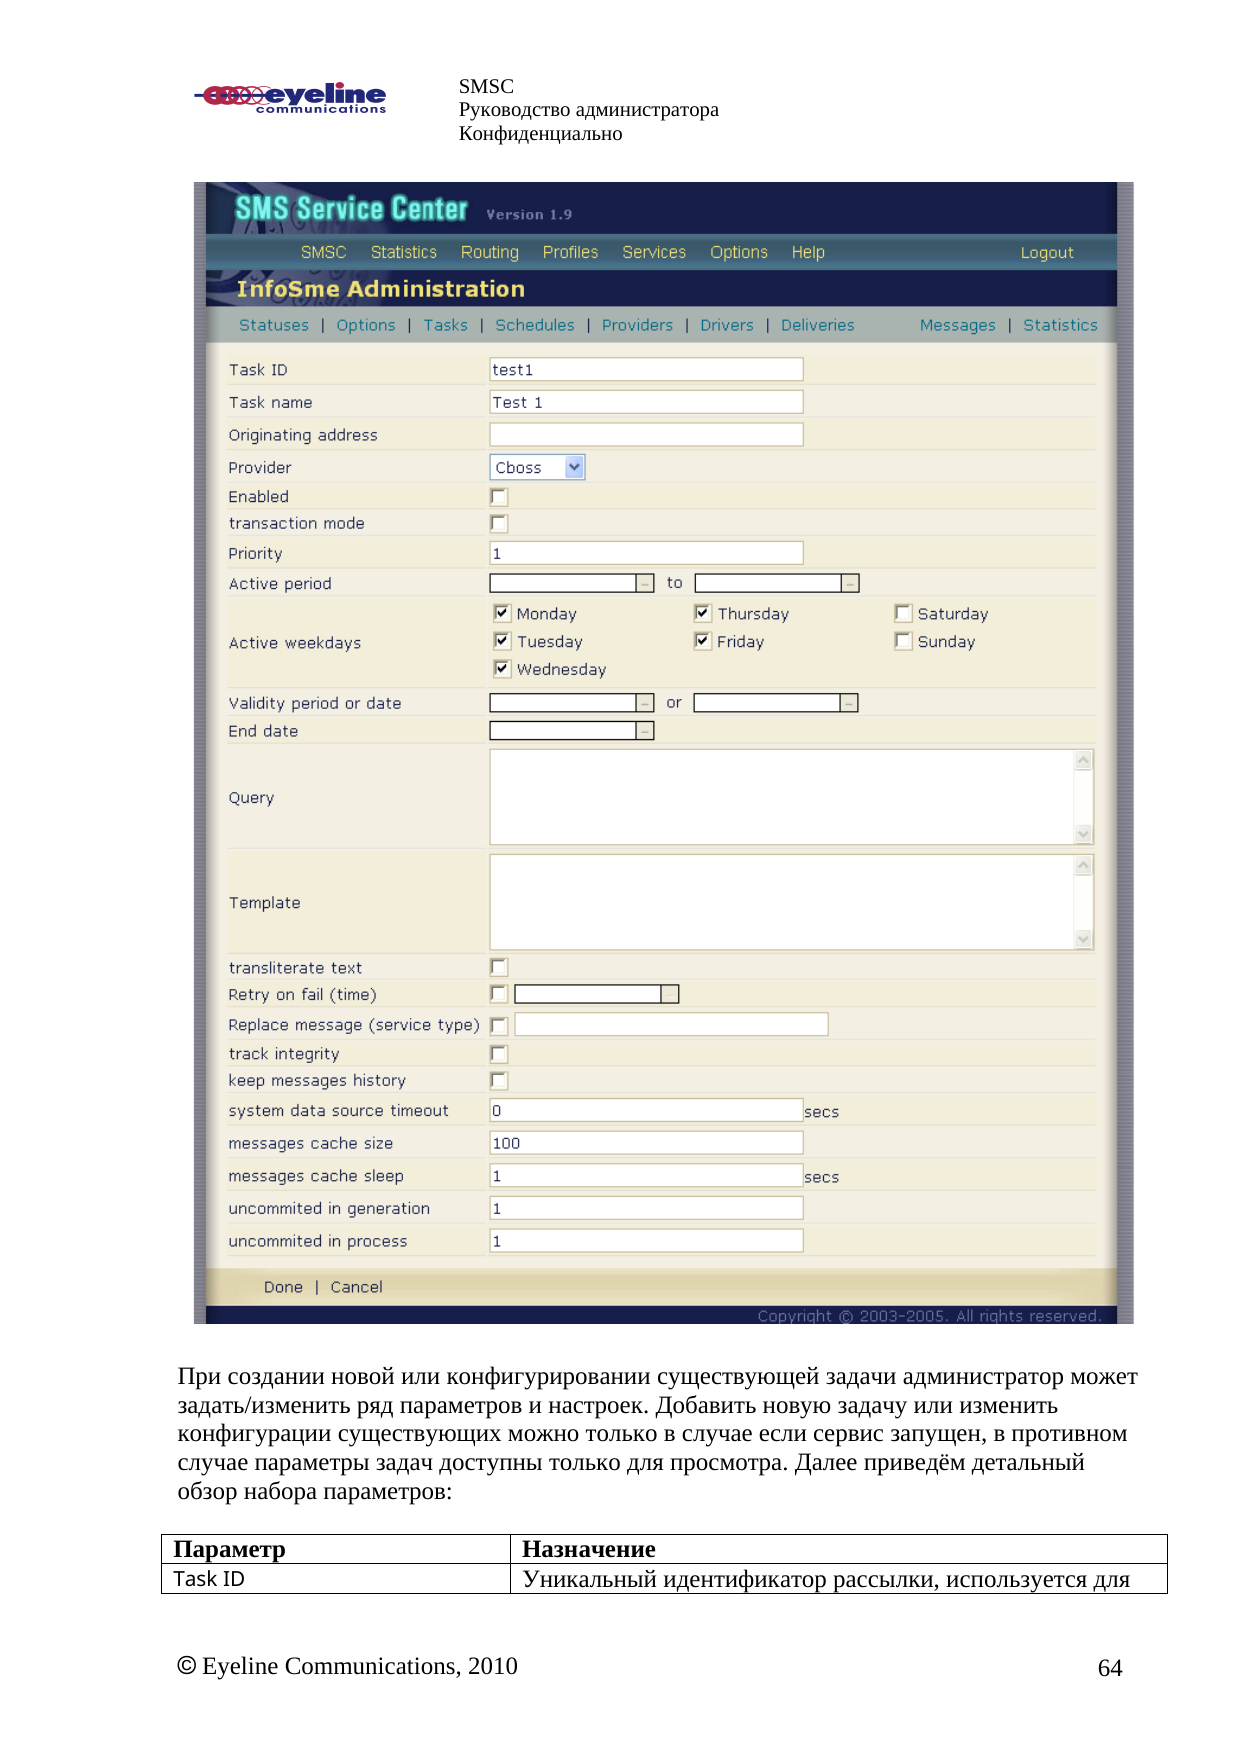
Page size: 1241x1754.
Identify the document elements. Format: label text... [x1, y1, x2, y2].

picture [193, 182, 1135, 1324]
text При создании новой или конфигурировании существующей задачи администратор может задать/изменить ряд параметров и настроек. Добавить новую задачу или изменить конфигурации существующих можно только в случае если сервис запущен, в противном случае параметры задач доступны только для просмотра. Далее приведём детальный обзор набора параметров: [177, 1361, 1152, 1505]
table_cell Task ID [162, 1564, 510, 1593]
picture [194, 82, 386, 113]
table_header Назначение [511, 1535, 1167, 1563]
table_header Параметр [162, 1535, 510, 1563]
table_cell Уникальный идентификатор рассылки, используется для [511, 1564, 1167, 1593]
